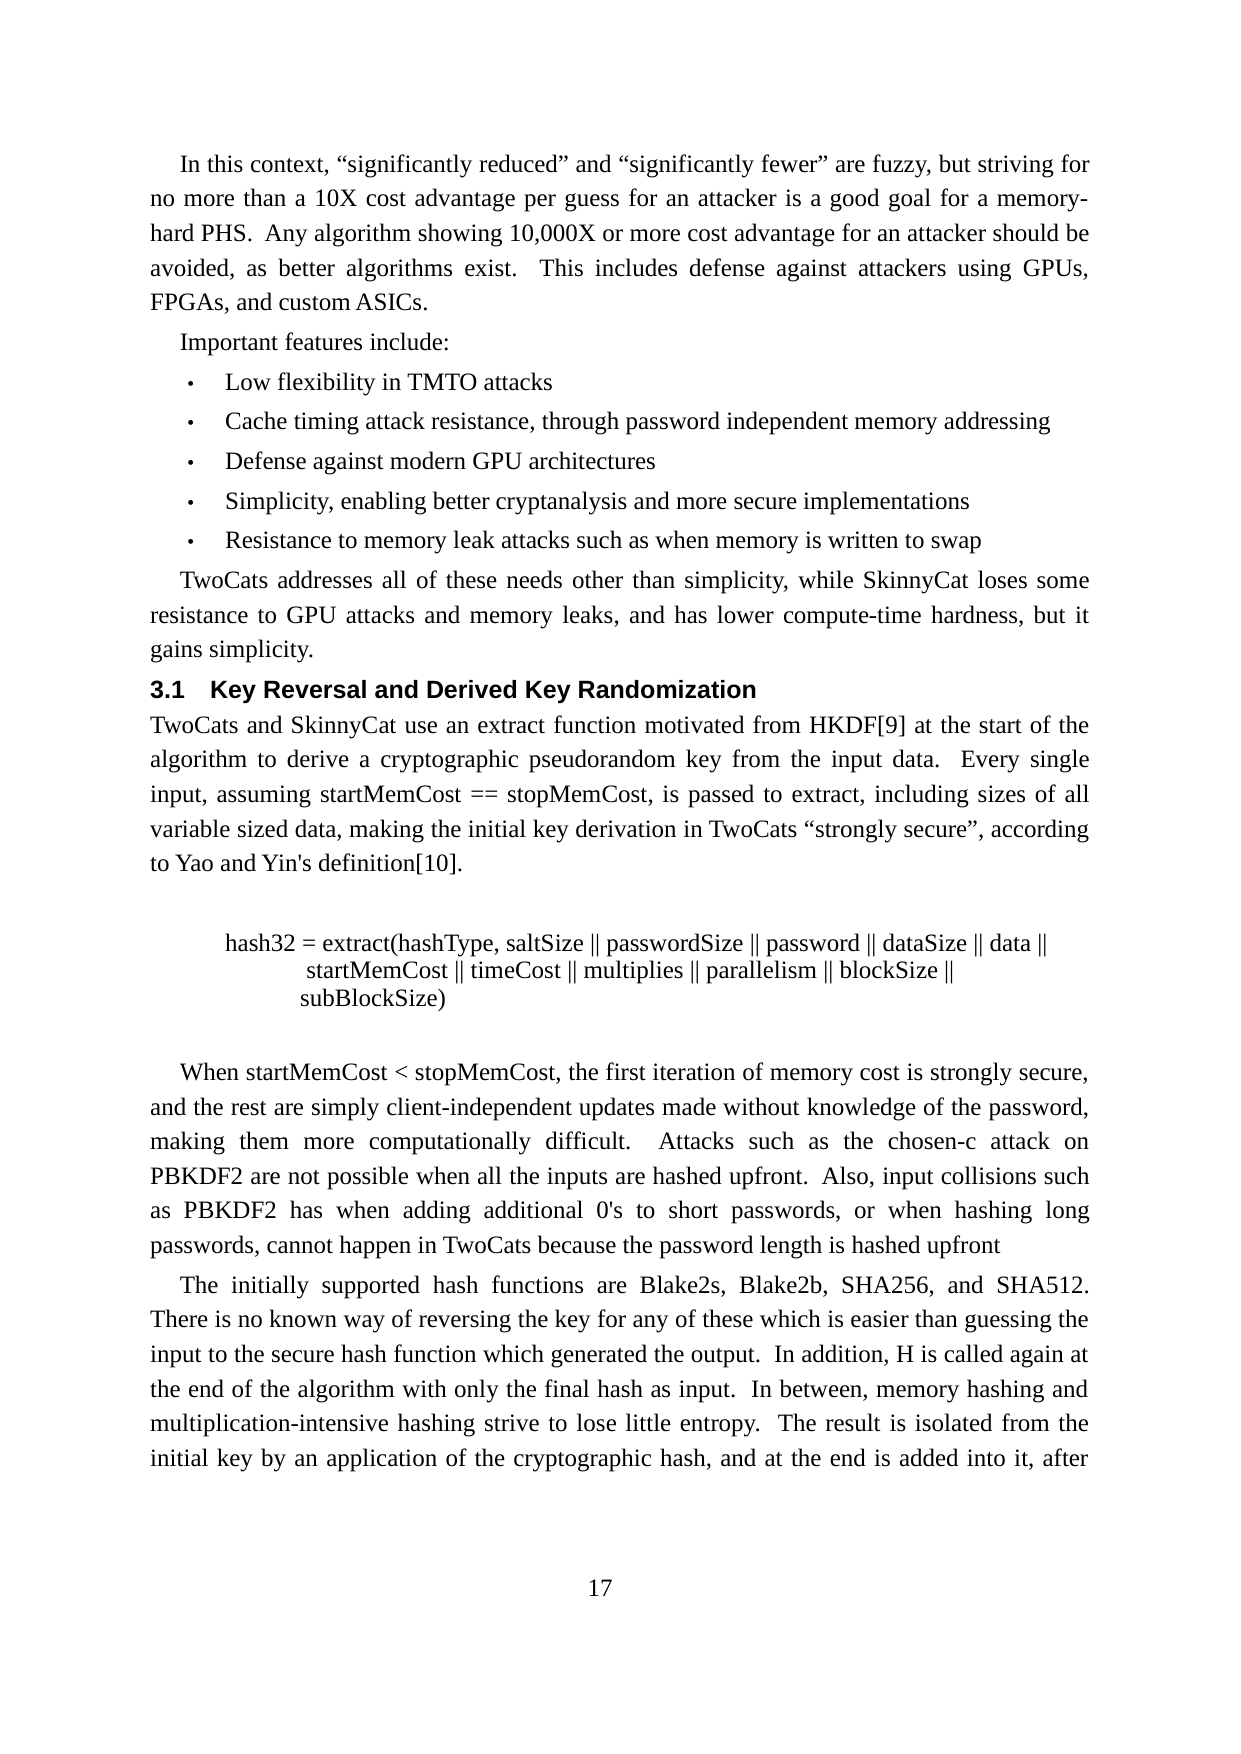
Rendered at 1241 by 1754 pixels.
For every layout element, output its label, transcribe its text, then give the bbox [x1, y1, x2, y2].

text In this context, “significantly reduced” and “significantly fewer” are fuzzy, but striving for no more than a 10X cost advantage per guess for an attacker is a good goal for a memory-hard PHS. Any algorithm showing 10,000X or more cost advantage for an attacker should be avoided, as better algorithms exist. This includes defense against attackers using GPUs, FPGAs, and custom ASICs. [150, 150, 1091, 316]
text TwoCats and SkinnyCat use an extract function motivated from HKDF[9] at the start of the algorithm to derive a cryptographic pseudorandom key from the input data. Every single input, assuming startMemCost == stopMemCost, is passed to extract, including sizes of all variable sized data, making the initial key derivation in TwoCats “strongly secure”, according to Yao and Yin's definition[10]. [150, 711, 1091, 877]
list Defense against modern GPU architectures [187, 447, 1091, 475]
subtitle Key Reversal and Derived Key Randomization [150, 676, 1091, 704]
text Important features include: [150, 328, 1091, 356]
list Resistance to memory leak attacks such as when memory is written to swap [187, 526, 1091, 554]
text TwoCats addresses all of these needs other than simplicity, while SkinnyCat loses some resistance to GPU attacks and memory leaks, and has lower compute-time hardness, but it gains simplicity. [150, 566, 1091, 663]
list Simplicity, enabling better cryptanalysis and more secure implementations [187, 487, 1091, 514]
text The initially supported hash functions are Blake2s, Blake2b, SHA256, and SHA512. There is no known way of reversing the key for any of these which is easier than guessing the input to the secure hash function which generated the output. In addition, H is called again at the end of the algorithm with only the final hash as input. In between, memory hashing and multiplication-intensive hashing strive to lose little entropy. The result is isolated from the initial key by an application of the cryptographic hash, and at the end is added into it, after [150, 1271, 1091, 1472]
text subBlockSize) [150, 984, 1091, 1012]
text hash32 = extract(hashType, saltSize || passwordSize || password || dataSize || data || [150, 929, 1091, 956]
text When startMemCost < stopMemCost, the first iteration of memory cost is strongly secure, and the rest are simply client-independent updates made without knowledge of the password, making them more computationally difficult. Attacks such as the chosen-c attack on PBKDF2 are not possible when all the inputs are hashed upfront. Also, input collisions such as PBKDF2 has when adding additional 0's to short passwords, or when hashing long passwords, cannot happen in TwoCats because the password length is hashed upfront [150, 1058, 1091, 1259]
text startMemCost || timeCost || multiplies || parallelism || blockSize || [150, 956, 1091, 984]
list Cache timing attack resistance, through password independent memory addressing [187, 407, 1091, 435]
list Low flexibility in TMTO attacks [187, 368, 1091, 395]
